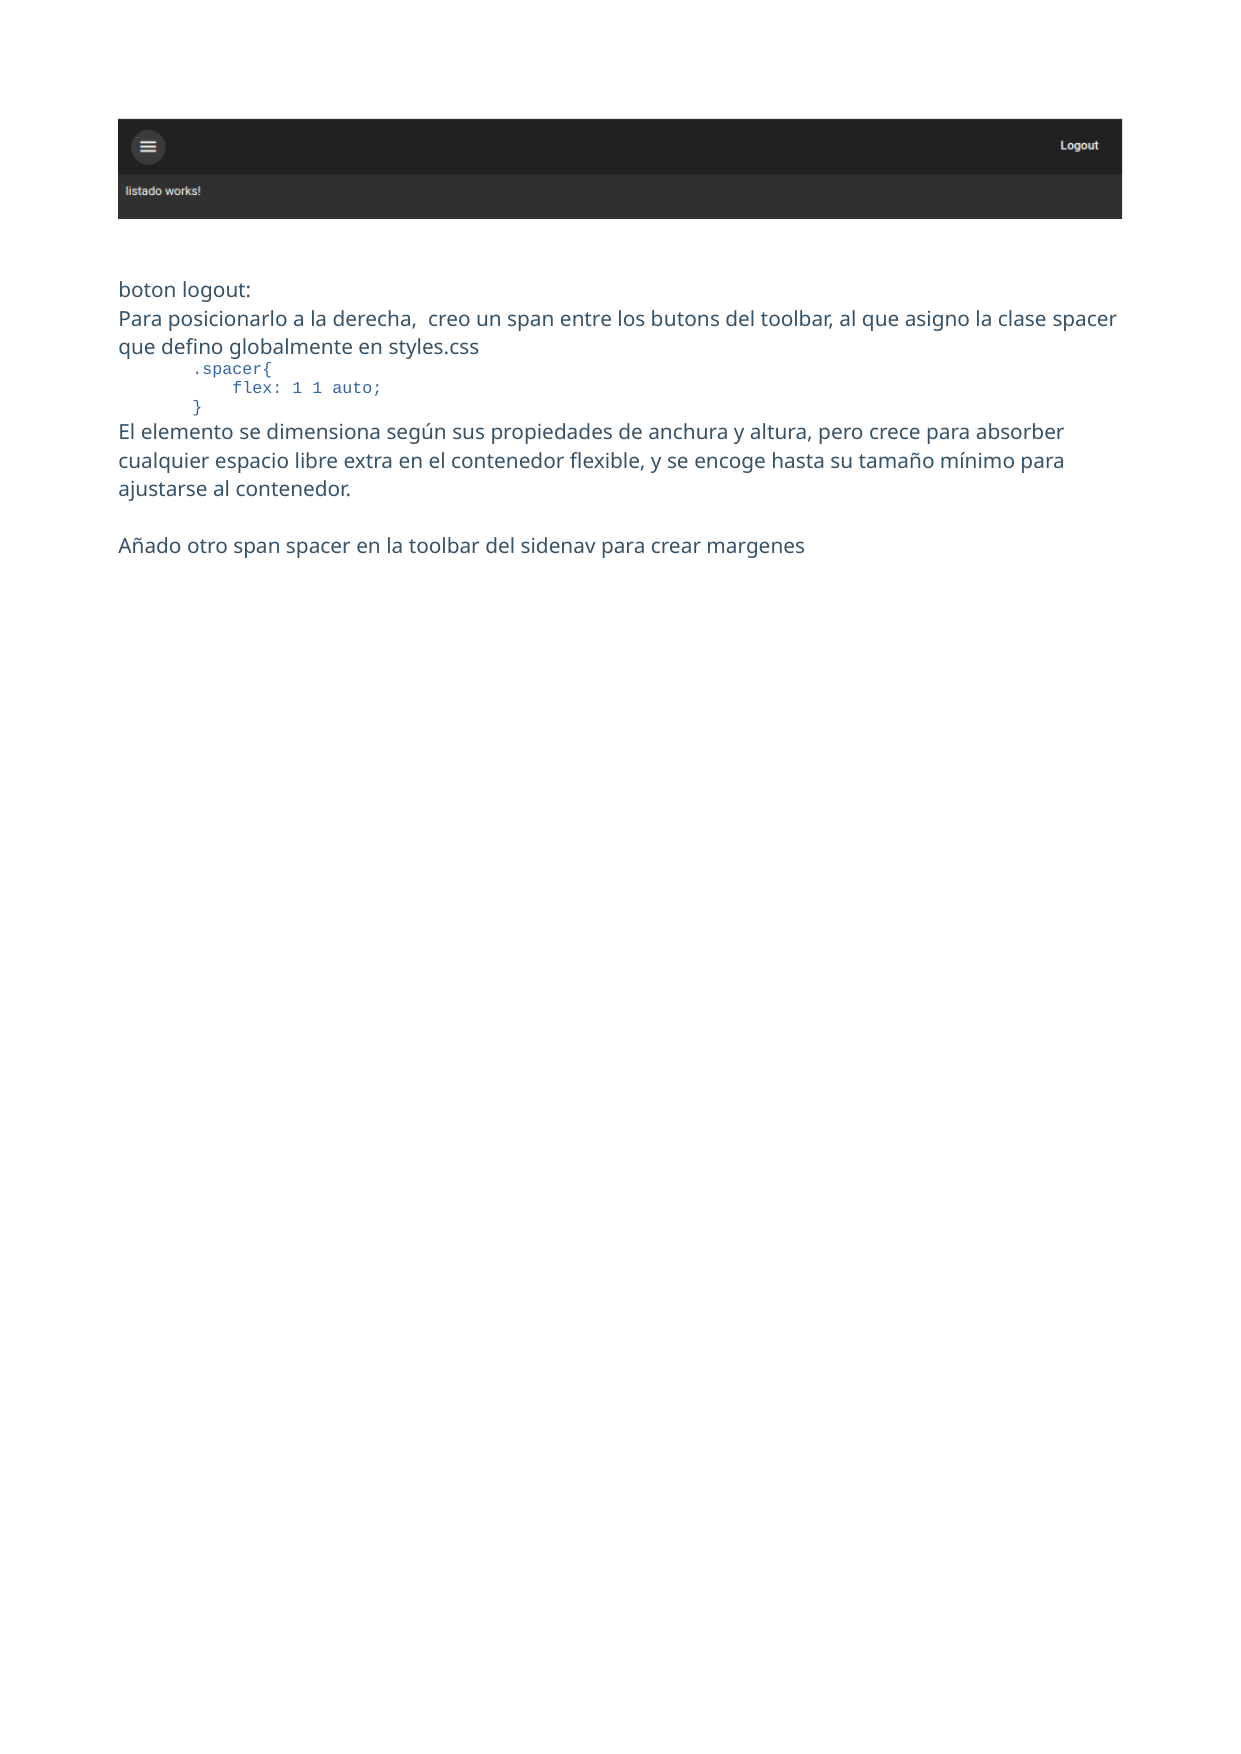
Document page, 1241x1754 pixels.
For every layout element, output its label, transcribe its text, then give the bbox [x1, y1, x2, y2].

text flex: 1 1 auto; [192, 380, 1122, 398]
text Para posicionarlo a la derecha, creo un span entre los butons del toolbar, al que asigno la clase spacer [118, 304, 1122, 332]
text .spacer{ [192, 361, 1122, 380]
text boton logout: [118, 276, 1122, 304]
text } [192, 398, 1122, 417]
text El elemento se dimensiona según sus propiedades de anchura y altura, pero crece para absorber cualquier espacio libre extra en el contenedor flexible, y se encoge hasta su tamaño mínimo para ajustarse al contenedor. [118, 417, 1122, 503]
text que defino globalmente en styles.css [118, 332, 1122, 361]
text Añado otro span spacer en la toolbar del sidenav para crear margenes [118, 531, 1122, 559]
picture [118, 118, 1123, 219]
